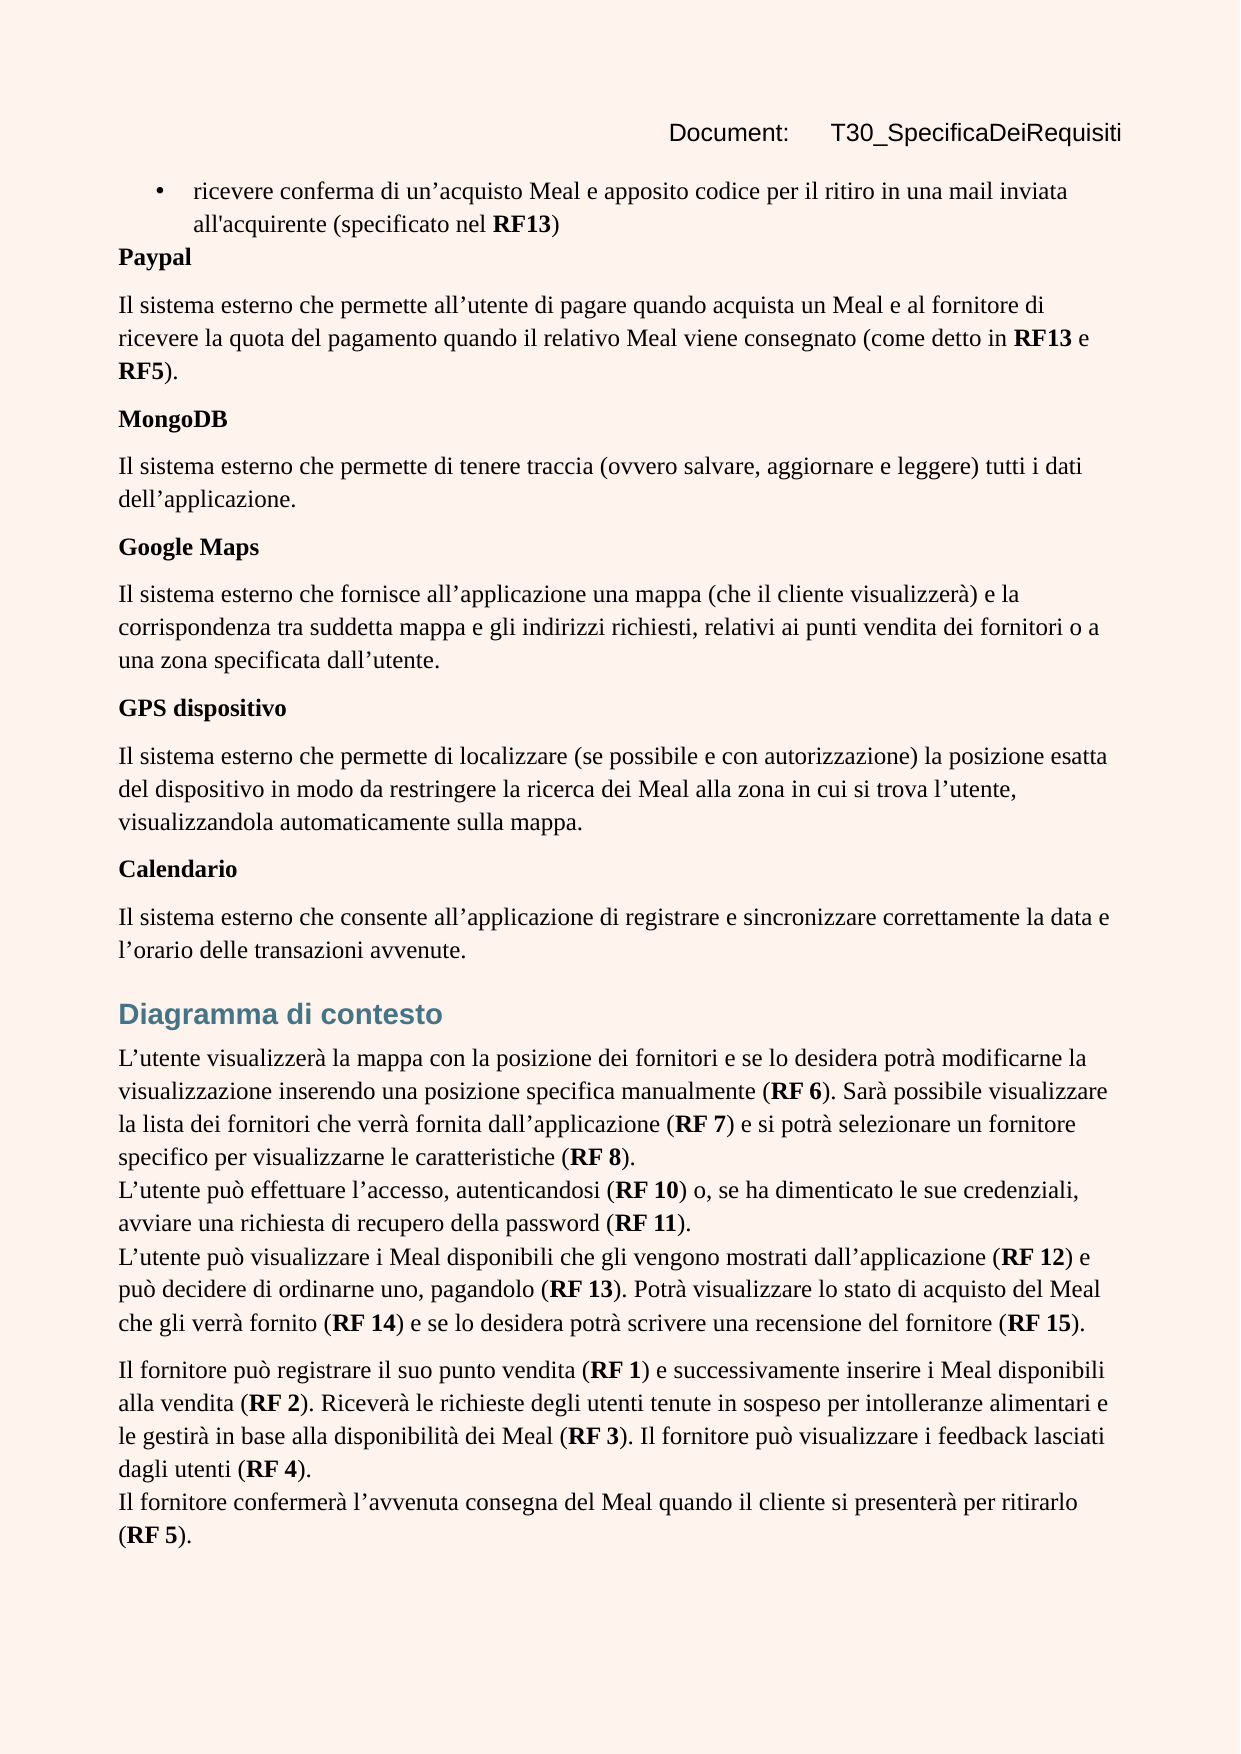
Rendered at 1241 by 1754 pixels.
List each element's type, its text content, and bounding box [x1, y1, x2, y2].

text Il fornitore può registrare il suo punto vendita (RF 1) e successivamente inserire i Meal disponibili alla vendita (RF 2). Riceverà le richieste degli utenti tenute in sospeso per intolleranze alimentari e le gestirà in base alla disponibilità dei Meal (RF 3). Il fornitore può visualizzare i feedback lasciati dagli utenti (RF 4). [118, 1355, 1122, 1483]
text Il fornitore confermerà l’avvenuta consegna del Meal quando il cliente si presenterà per ritirarlo (RF 5). [118, 1487, 1122, 1549]
text Calendario [118, 854, 1122, 883]
text Il sistema esterno che permette di localizzare (se possibile e con autorizzazione) la posizione esatta del dispositivo in modo da restringere la ricerca dei Meal alla zona in cui si trova l’utente, visualizzandola automaticamente sulla mappa. [118, 741, 1122, 836]
text Il sistema esterno che permette di tenere traccia (ovvero salvare, aggiornare e leggere) tutti i dati dell’applicazione. [118, 451, 1122, 513]
subtitle Diagramma di contesto [118, 997, 1122, 1031]
text GPS dispositivo [118, 693, 1122, 722]
text Il sistema esterno che consente all’applicazione di registrare e sincronizzare correttamente la data e l’orario delle transazioni avvenute. [118, 902, 1122, 964]
text MongoDB [118, 404, 1122, 432]
text L’utente può effettuare l’accesso, autenticandosi (RF 10) o, se ha dimenticato le sue credenziali, avviare una richiesta di recupero della password (RF 11). [118, 1176, 1122, 1237]
text Google Maps [118, 532, 1122, 561]
text L’utente può visualizzare i Meal disponibili che gli vengono mostrati dall’applicazione (RF 12) e può decidere di ordinarne uno, pagandolo (RF 13). Potrà visualizzare lo stato di acquisto del Meal che gli verrà fornito (RF 14) e se lo desidera potrà scrivere una recensione del fornitore (RF 15). [118, 1242, 1122, 1336]
text Paypal [118, 242, 1122, 271]
text L’utente visualizzerà la mappa con la posizione dei fornitori e se lo desidera potrà modificarne la visualizzazione inserendo una posizione specifica manualmente (RF 6). Sarà possibile visualizzare la lista dei fornitori che verrà fornita dall’applicazione (RF 7) e si potrà selezionare un fornitore specifico per visualizzarne le caratteristiche (RF 8). [118, 1043, 1122, 1171]
list ricevere conferma di un’acquisto Meal e apposito codice per il ritiro in una mail inviata all'acquirente (specificato nel RF13) [156, 176, 1122, 238]
text Il sistema esterno che permette all’utente di pagare quando acquista un Meal e al fornitore di ricevere la quota del pagamento quando il relativo Meal viene consegnato (come detto in RF13 e RF5). [118, 290, 1122, 385]
text Il sistema esterno che fornisce all’applicazione una mappa (che il cliente visualizzerà) e la corrispondenza tra suddetta mappa e gli indirizzi richiesti, relativi ai punti vendita dei fornitori o a una zona specificata dall’utente. [118, 579, 1122, 674]
